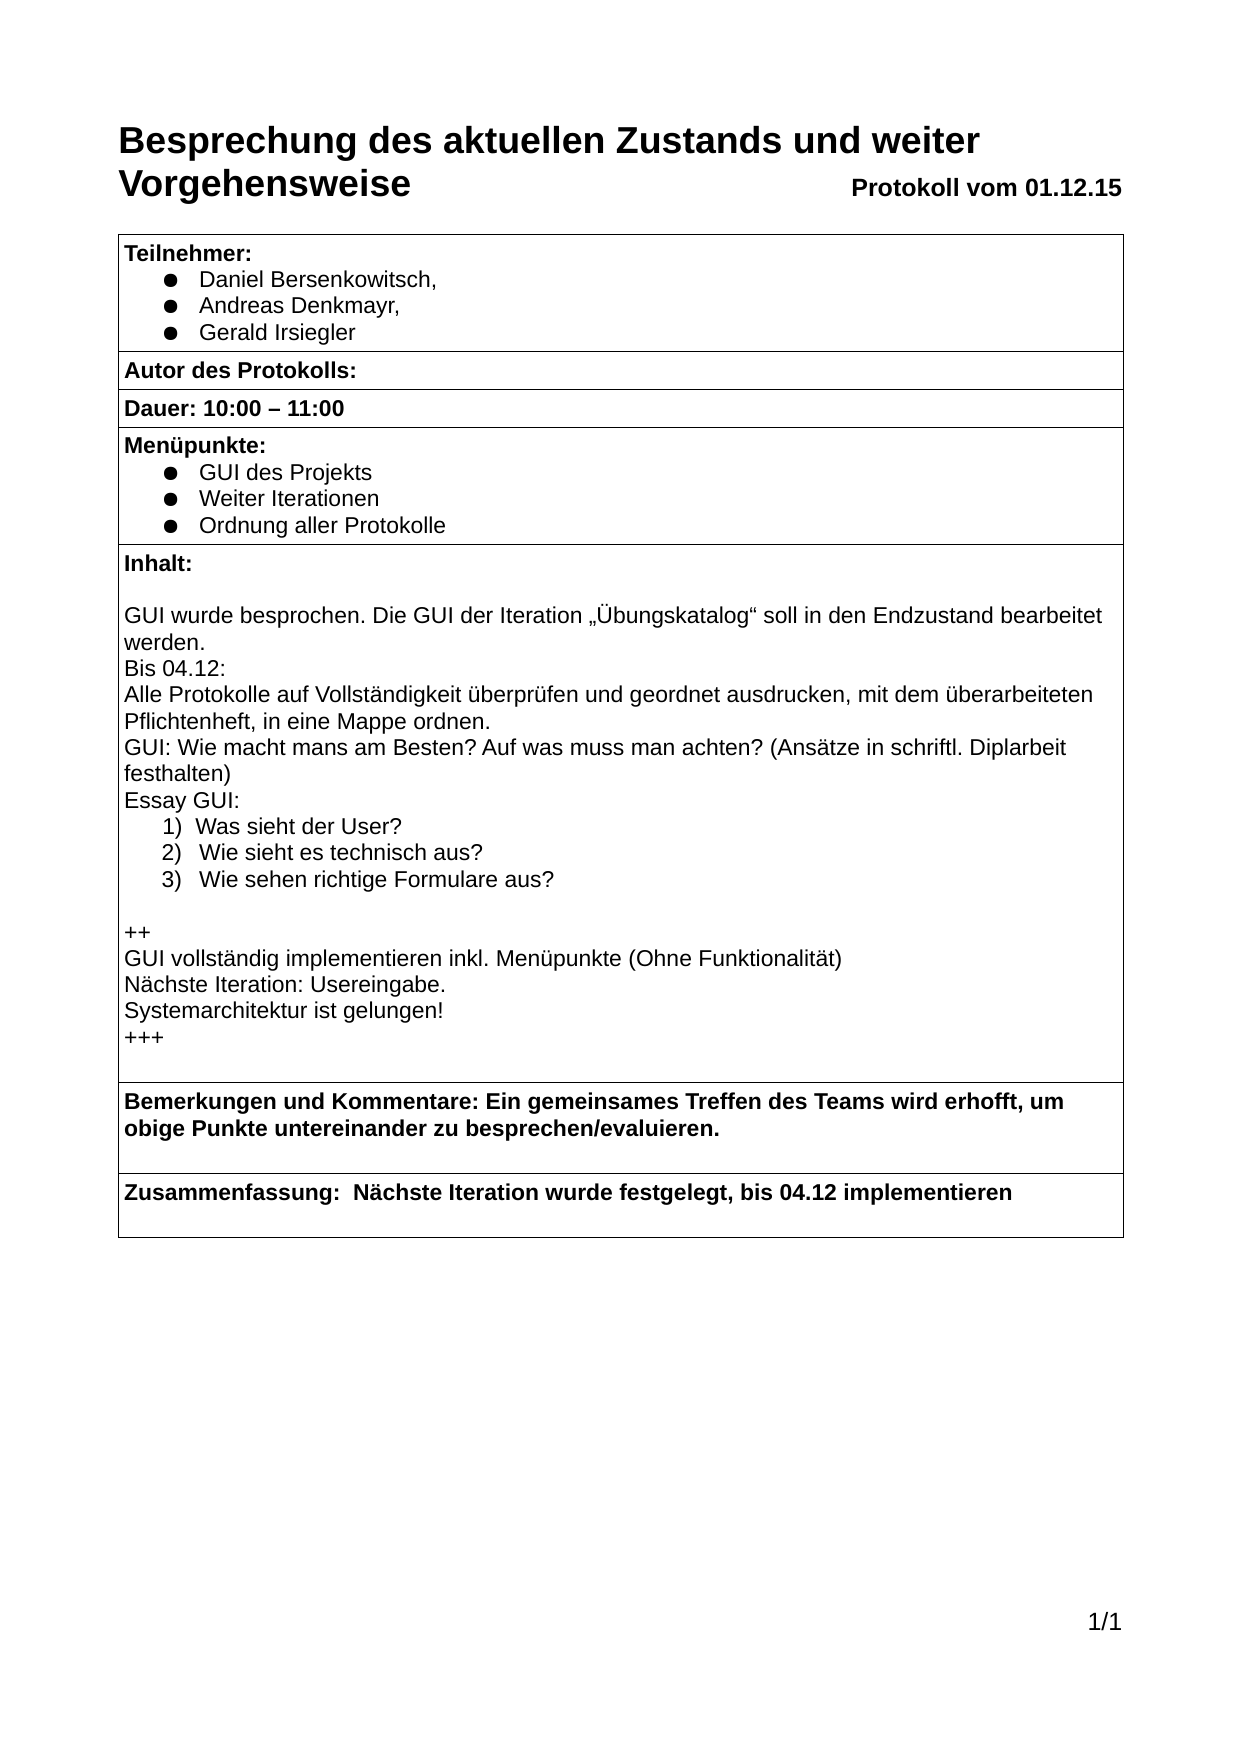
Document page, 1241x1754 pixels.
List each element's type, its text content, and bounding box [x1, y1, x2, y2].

table_cell Autor des Protokolls: [119, 352, 1123, 389]
table_header Teilnehmer: Daniel Bersenkowitsch, Andreas Denkmayr, Gerald Irsiegler [119, 235, 1123, 351]
table_cell Inhalt: GUI wurde besprochen. Die GUI der Iteration „Übungskatalog“ soll in den Endzustand bearbeitet werden. Bis 04.12: Alle Protokolle auf Vollständigkeit überprüfen und geordnet ausdrucken, mit dem überarbeiteten Pflichtenheft, in eine Mappe ordnen. GUI: Wie macht mans am Besten? Auf was muss man achten? (Ansätze in schriftl. Diplarbeit festhalten) Essay GUI: 1) Was sieht der User? Wie sieht es technisch aus? Wie sehen richtige Formulare aus? ++ GUI vollständig implementieren inkl. Menüpunkte (Ohne Funktionalität) Nächste Iteration: Usereingabe. Systemarchitektur ist gelungen! +++ [119, 545, 1123, 1082]
table_cell Bemerkungen und Kommentare: Ein gemeinsames Treffen des Teams wird erhofft, um obige Punkte untereinander zu besprechen/evaluieren. [119, 1083, 1123, 1173]
table_cell Zusammenfassung: Nächste Iteration wurde festgelegt, bis 04.12 implementieren [119, 1174, 1123, 1237]
table_cell Menüpunkte: GUI des Projekts Weiter Iterationen Ordnung aller Protokolle [119, 428, 1123, 544]
table_cell Dauer: 10:00 – 11:00 [119, 390, 1123, 427]
